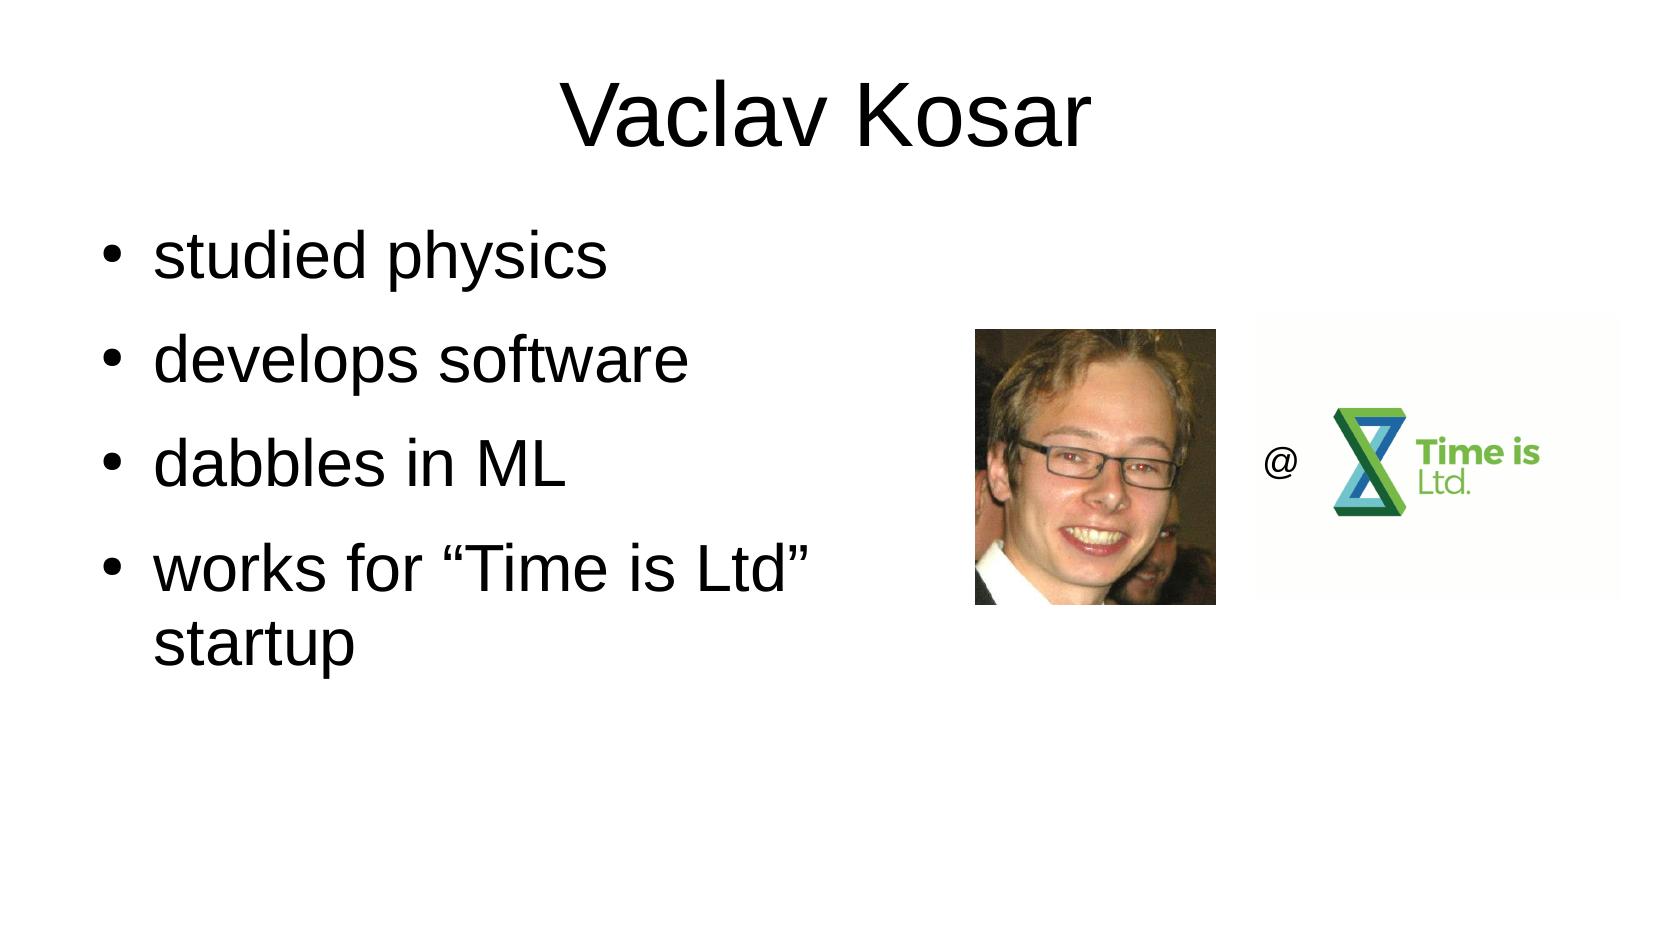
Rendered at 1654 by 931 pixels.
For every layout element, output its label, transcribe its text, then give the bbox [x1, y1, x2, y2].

title Vaclav Kosar [82, 37, 1571, 193]
list studied physics develops software dabbles in ML works for “Time is Ltd” startup [82, 217, 961, 841]
text_box @ [1247, 433, 1334, 491]
picture [1254, 314, 1621, 601]
picture [975, 329, 1216, 605]
